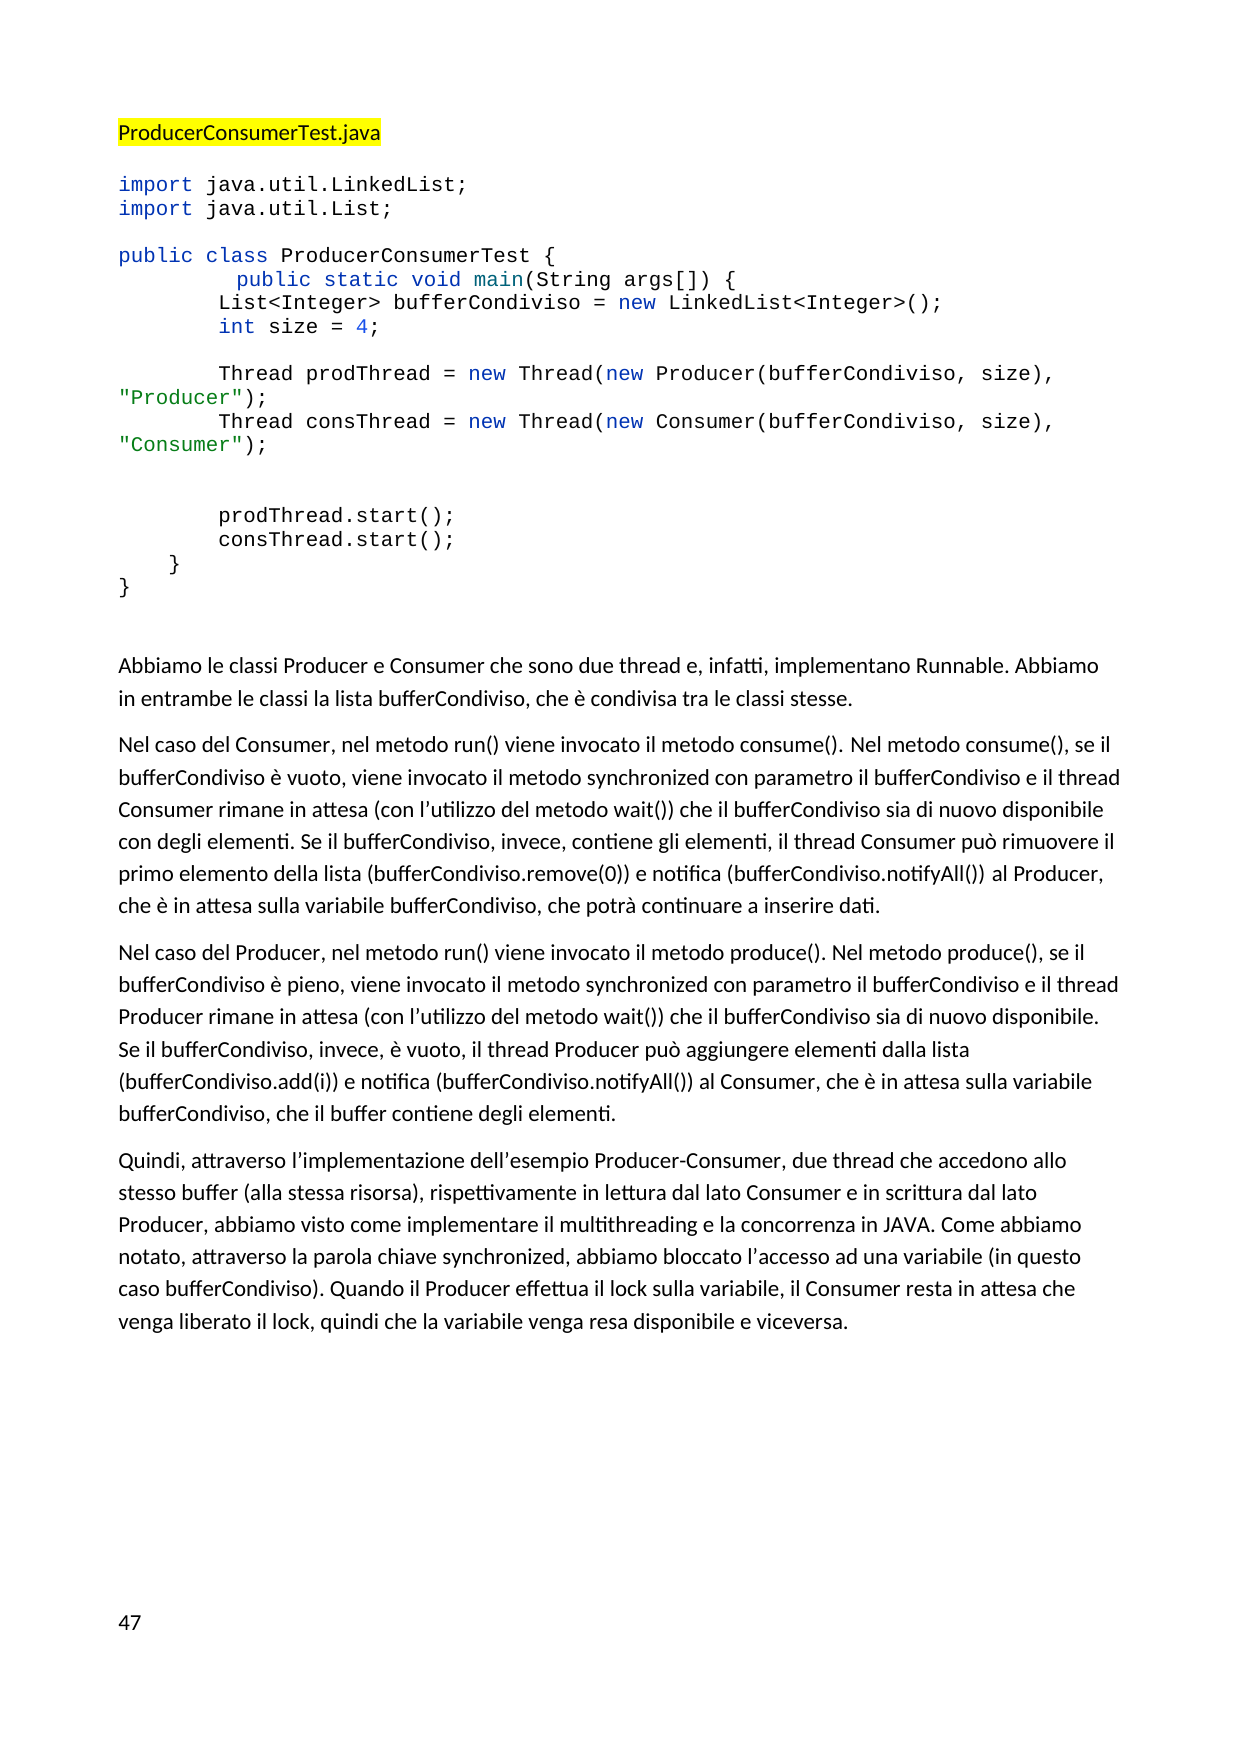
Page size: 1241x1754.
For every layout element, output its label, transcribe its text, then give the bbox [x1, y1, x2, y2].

text ProducerConsumerTest.java [118, 118, 1122, 146]
text Quindi, attraverso l’implementazione dell’esempio Producer-Consumer, due thread che accedono allo stesso buffer (alla stessa risorsa), rispettivamente in lettura dal lato Consumer e in scrittura dal lato Producer, abbiamo visto come implementare il multithreading e la concorrenza in JAVA. Come abbiamo notato, attraverso la parola chiave synchronized, abbiamo bloccato l’accesso ad una variabile (in questo caso bufferCondiviso). Quando il Producer effettua il lock sulla variabile, il Consumer resta in attesa che venga liberato il lock, quindi che la variabile venga resa disponibile e viceversa. [118, 1146, 1122, 1335]
text Abbiamo le classi Producer e Consumer che sono due thread e, infatti, implementano Runnable. Abbiamo in entrambe le classi la lista bufferCondiviso, che è condivisa tra le classi stesse. [118, 651, 1122, 712]
text import java.util.LinkedList; import java.util.List; public class ProducerConsumerTest { public static void main(String args[]) { List<Integer> bufferCondiviso = new LinkedList<Integer>(); int size = 4; Thread prodThread = new Thread(new Producer(bufferCondiviso, size), "Producer"); Thread consThread = new Thread(new Consumer(bufferCondiviso, size), "Consumer"); prodThread.start(); consThread.start(); } } [118, 174, 1122, 600]
text Nel caso del Producer, nel metodo run() viene invocato il metodo produce(). Nel metodo produce(), se il bufferCondiviso è pieno, viene invocato il metodo synchronized con parametro il bufferCondiviso e il thread Producer rimane in attesa (con l’utilizzo del metodo wait()) che il bufferCondiviso sia di nuovo disponibile. Se il bufferCondiviso, invece, è vuoto, il thread Producer può aggiungere elementi dalla lista (bufferCondiviso.add(i)) e notifica (bufferCondiviso.notifyAll()) al Consumer, che è in attesa sulla variabile bufferCondiviso, che il buffer contiene degli elementi. [118, 938, 1122, 1127]
text Nel caso del Consumer, nel metodo run() viene invocato il metodo consume(). Nel metodo consume(), se il bufferCondiviso è vuoto, viene invocato il metodo synchronized con parametro il bufferCondiviso e il thread Consumer rimane in attesa (con l’utilizzo del metodo wait()) che il bufferCondiviso sia di nuovo disponibile con degli elementi. Se il bufferCondiviso, invece, contiene gli elementi, il thread Consumer può rimuovere il primo elemento della lista (bufferCondiviso.remove(0)) e notifica (bufferCondiviso.notifyAll()) al Producer, che è in attesa sulla variabile bufferCondiviso, che potrà continuare a inserire dati. [118, 730, 1122, 919]
